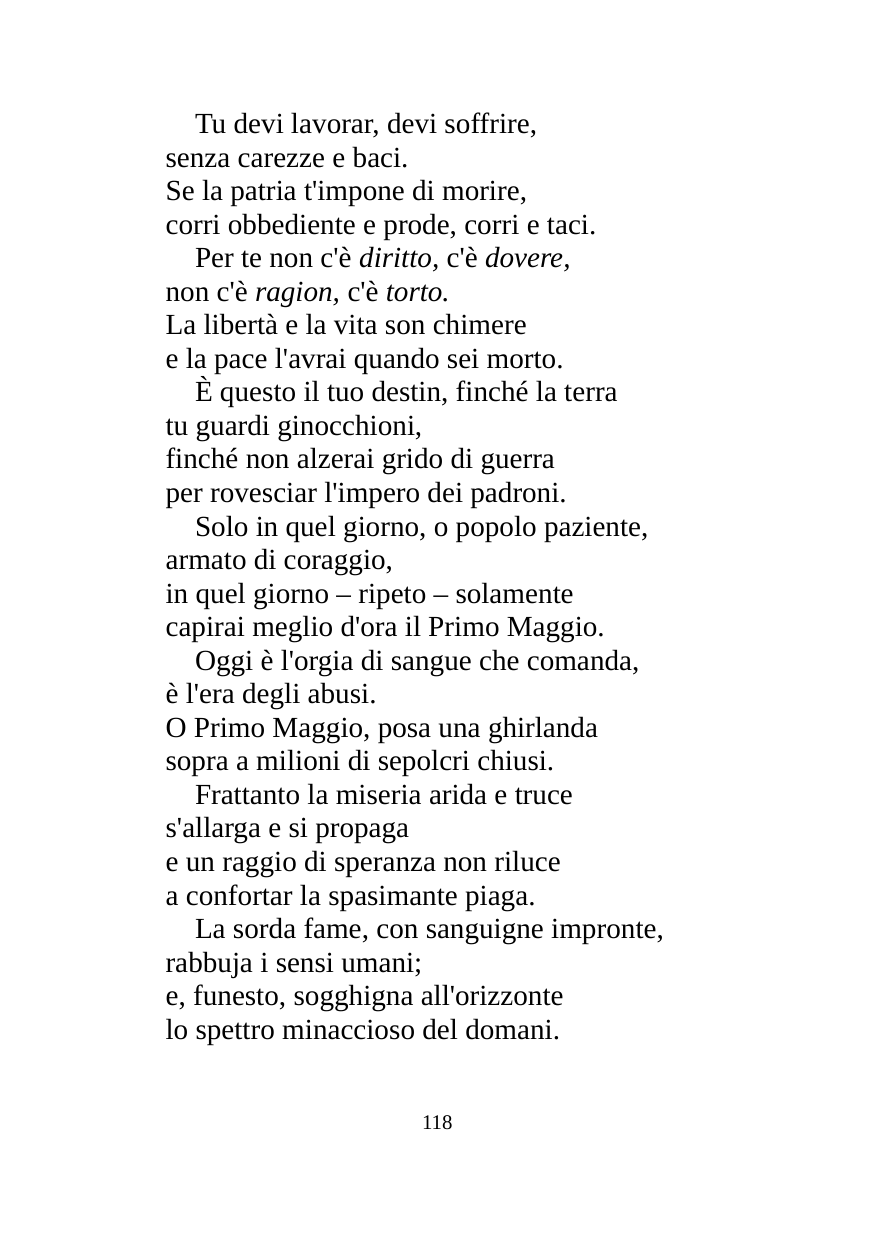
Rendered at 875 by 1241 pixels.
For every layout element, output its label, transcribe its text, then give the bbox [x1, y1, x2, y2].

text La sorda fame, con sanguigne impronte, rabbuja i sensi umani; e, funesto, sogghigna all'orizzonte lo spettro minaccioso del domani. [165, 911, 768, 1045]
text Per te non c'è diritto, c'è dovere, non c'è ragion, c'è torto. La libertà e la vita son chimere e la pace l'avrai quando sei morto. [165, 240, 768, 374]
text Solo in quel giorno, o popolo paziente, armato di coraggio, in quel giorno – ripeto – solamente capirai meglio d'ora il Primo Maggio. [165, 509, 768, 643]
text Oggi è l'orgia di sangue che comanda, è l'era degli abusi. O Primo Maggio, posa una ghirlanda sopra a milioni di sepolcri chiusi. [165, 643, 768, 777]
text Tu devi lavorar, devi soffrire, senza carezze e baci. Se la patria t'impone di morire, corri obbediente e prode, corri e taci. [165, 106, 768, 240]
text Frattanto la miseria arida e truce s'allarga e si propaga e un raggio di speranza non riluce a confortar la spasimante piaga. [165, 777, 768, 911]
text È questo il tuo destin, finché la terra tu guardi ginocchioni, finché non alzerai grido di guerra per rovesciar l'impero dei padroni. [165, 374, 768, 509]
